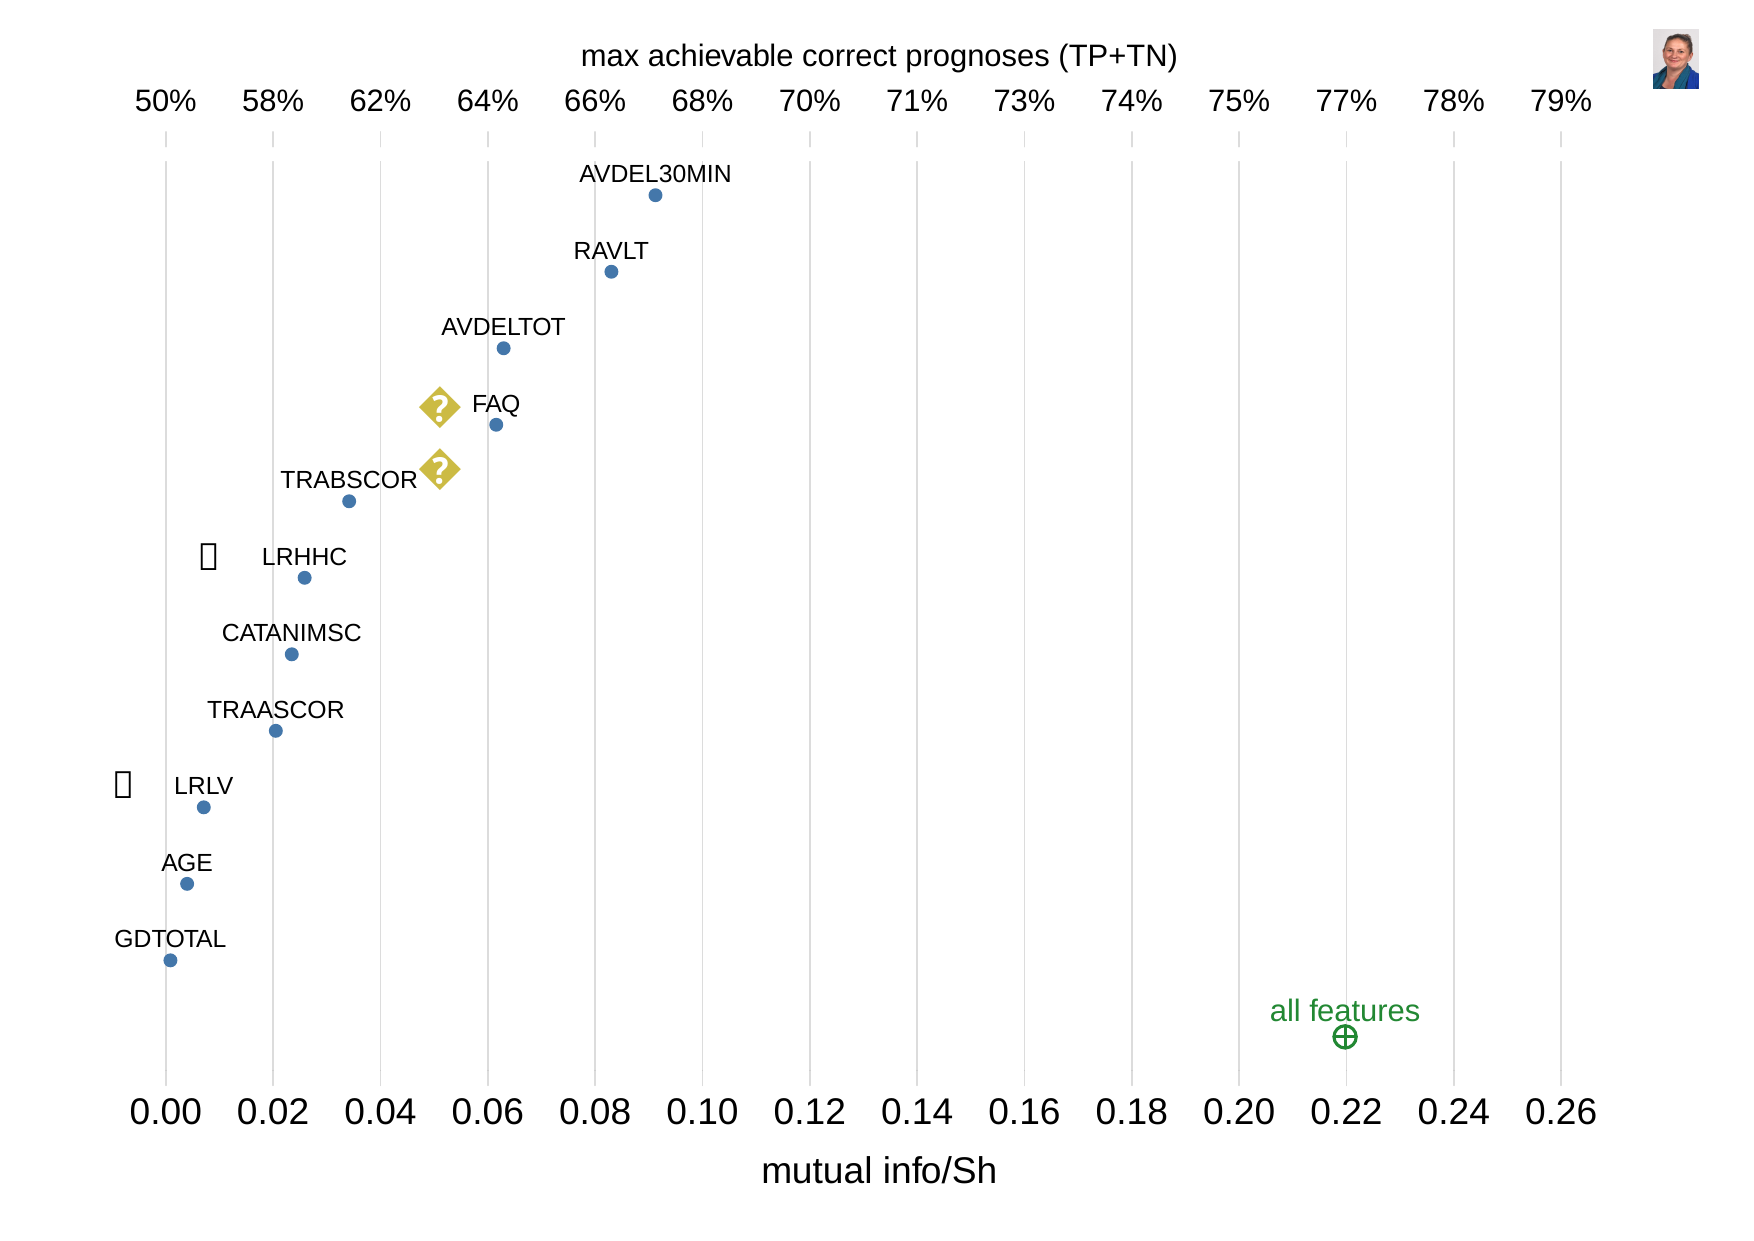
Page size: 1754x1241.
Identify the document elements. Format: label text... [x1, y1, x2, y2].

text_box 👪 [402, 364, 478, 441]
picture [9, 6, 1745, 1235]
text_box 🧠 [182, 522, 264, 588]
text_box 🧠 [97, 750, 179, 816]
